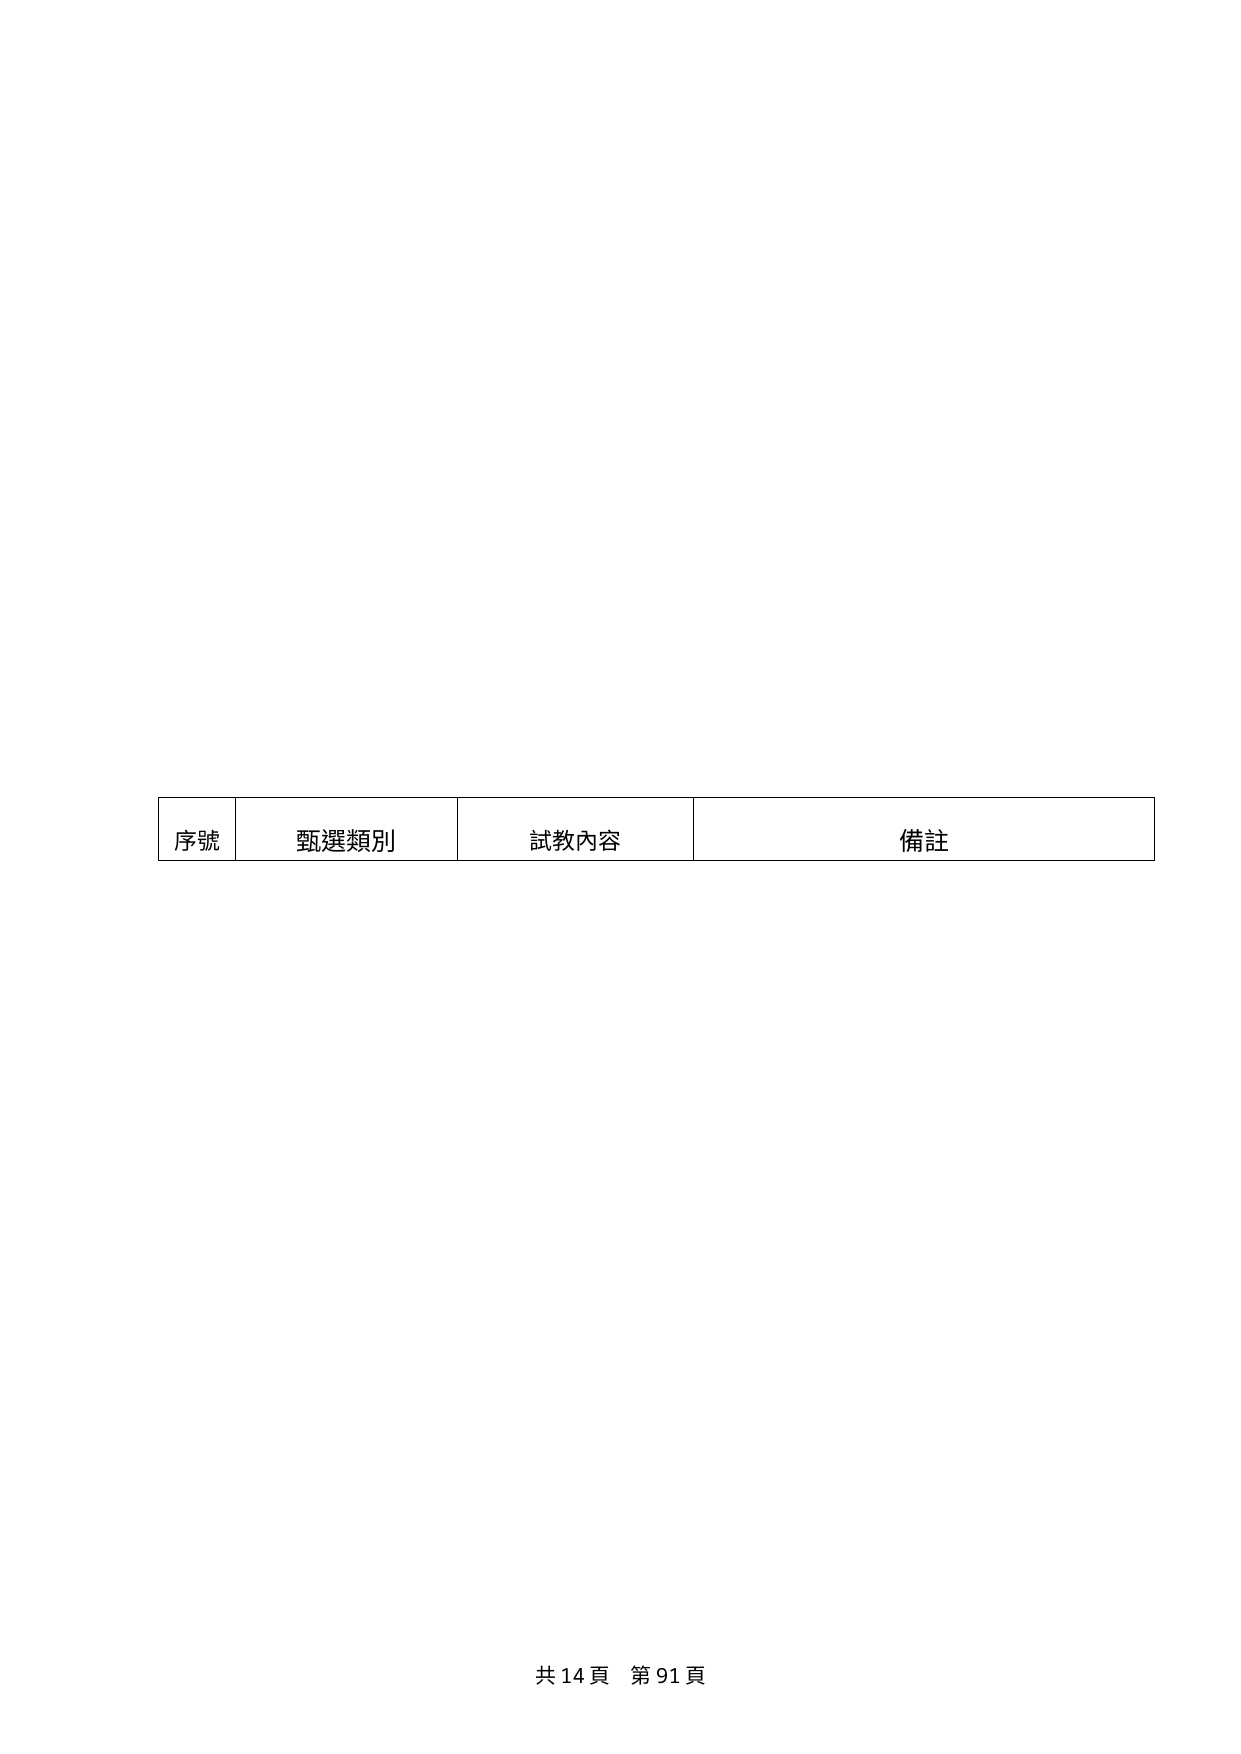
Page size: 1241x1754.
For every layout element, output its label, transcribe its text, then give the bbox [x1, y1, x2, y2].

table_header 備註 [694, 798, 1154, 860]
table_header 試教內容 [458, 798, 693, 860]
table_header 序號 [159, 798, 235, 860]
table_header 甄選類別 [236, 798, 457, 860]
